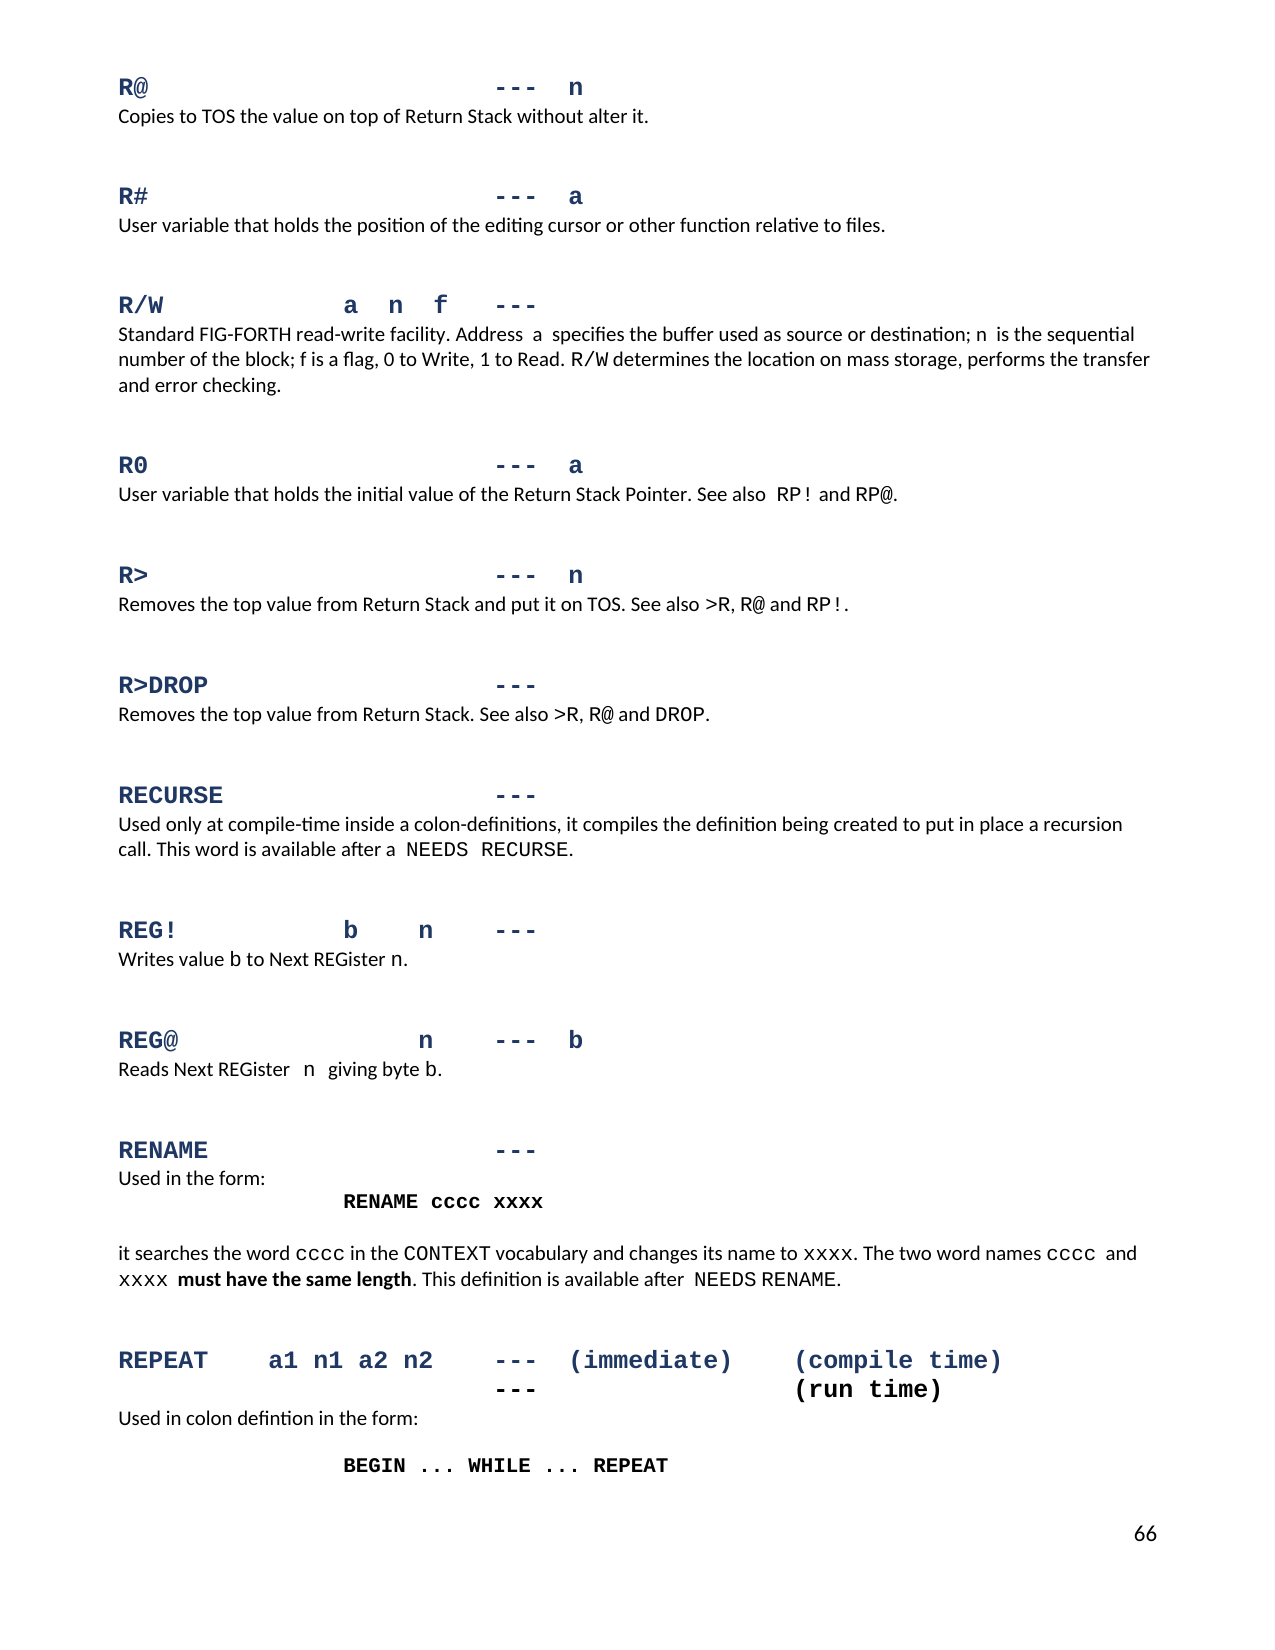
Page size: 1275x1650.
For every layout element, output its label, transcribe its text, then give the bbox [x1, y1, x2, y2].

subtitle REG! b n --- [118, 918, 1157, 946]
subtitle RENAME --- [118, 1137, 1157, 1166]
subtitle R>DROP --- [118, 673, 1157, 701]
text it searches the word cccc in the CONTEXT vocabulary and changes its name to xxxx. The two word names cccc and xxxx must have the same length. This definition is available after NEEDS RENAME. [118, 1240, 1157, 1293]
subtitle R0 --- a [118, 453, 1157, 481]
text Used only at compile-time inside a colon-definitions, it compiles the definition being created to put in place a recursion call. This word is available after a NEEDS RECURSE. [118, 811, 1157, 863]
text User variable that holds the position of the editing cursor or other function relative to files. [118, 212, 1157, 237]
text Removes the top value from Return Stack and put it on TOS. See also >R, R@ and RP!. [118, 591, 1157, 618]
text Removes the top value from Return Stack. See also >R, R@ and DROP. [118, 701, 1157, 727]
text Reads Next REGister n giving byte b. [118, 1056, 1157, 1082]
subtitle REPEAT a1 n1 a2 n2 --- (immediate) (compile time) [118, 1348, 1157, 1376]
text Used in colon defintion in the form: [118, 1405, 1157, 1430]
subtitle R/W a n f --- [118, 292, 1157, 321]
text BEGIN ... WHILE ... REPEAT [118, 1456, 1157, 1479]
subtitle RECURSE --- [118, 782, 1157, 811]
subtitle R> --- n [118, 563, 1157, 591]
subtitle R# --- a [118, 184, 1157, 212]
text --- (run time) [118, 1376, 1157, 1405]
text Copies to TOS the value on top of Return Stack without alter it. [118, 103, 1157, 129]
subtitle R@ --- n [118, 75, 1157, 103]
subtitle REG@ n --- b [118, 1027, 1157, 1056]
text Writes value b to Next REGister n. [118, 946, 1157, 972]
text Standard FIG-FORTH read-write facility. Address a specifies the buffer used as source or destination; n is the sequential number of the block; f is a flag, 0 to Write, 1 to Read. R/W determines the location on mass storage, performs the transfer and error checking. [118, 321, 1157, 398]
text RENAME cccc xxxx [118, 1191, 1157, 1215]
text Used in the form: [118, 1166, 1157, 1191]
text User variable that holds the initial value of the Return Stack Pointer. See also RP! and RP@. [118, 481, 1157, 508]
